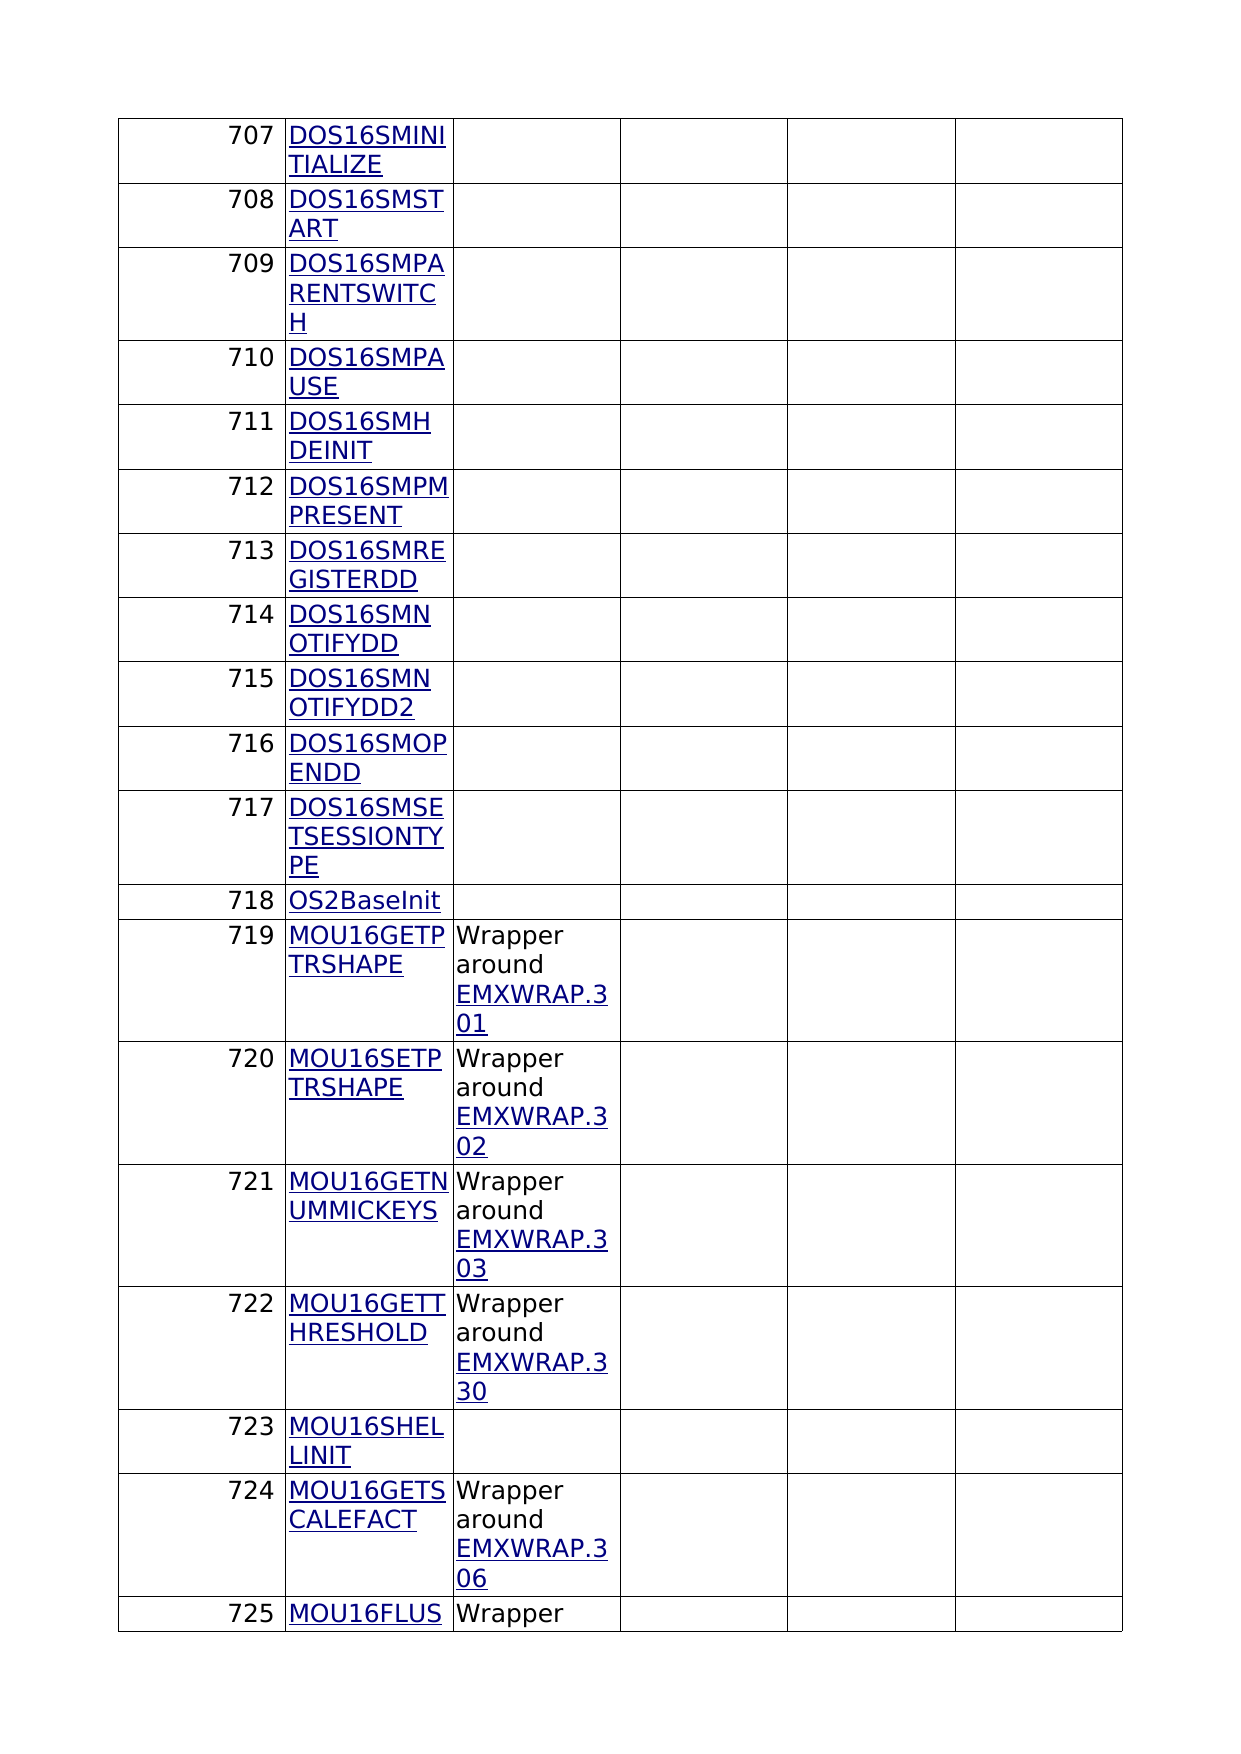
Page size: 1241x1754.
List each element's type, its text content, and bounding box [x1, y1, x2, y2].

table_cell DOS16SMSETSESSIONTYPE [286, 791, 453, 883]
table_cell [956, 1410, 1122, 1473]
table_cell [621, 1410, 787, 1473]
table_cell [788, 341, 955, 404]
table_cell [956, 1287, 1122, 1409]
table_cell [454, 248, 620, 340]
table_cell MOU16GETSCALEFACT [286, 1474, 453, 1596]
table_cell [788, 1165, 955, 1286]
table_cell [621, 184, 787, 247]
table_cell [454, 470, 620, 533]
table_cell [621, 885, 787, 918]
table_cell [454, 662, 620, 726]
table_cell [454, 405, 620, 469]
table_cell [621, 341, 787, 404]
table_cell [788, 791, 955, 883]
table_cell [788, 885, 955, 918]
table_cell 722 [119, 1287, 285, 1409]
table_cell DOS16SMINITIALIZE [286, 119, 453, 182]
table_cell 725 [119, 1597, 285, 1631]
table_cell DOS16SMOPENDD [286, 727, 453, 790]
table_cell [788, 727, 955, 790]
table_cell 713 [119, 534, 285, 597]
table_cell Wrapper around EMXWRAP.302 [454, 1042, 620, 1164]
table_cell [956, 885, 1122, 918]
table_cell [788, 1042, 955, 1164]
table_cell [788, 119, 955, 182]
table_cell [956, 598, 1122, 661]
table_cell [788, 1287, 955, 1409]
table_cell MOU16GETNUMMICKEYS [286, 1165, 453, 1286]
table_cell [956, 1042, 1122, 1164]
table_cell 721 [119, 1165, 285, 1286]
table_cell [788, 1597, 955, 1631]
table_cell 718 [119, 885, 285, 918]
table_cell [454, 534, 620, 597]
table_cell 707 [119, 119, 285, 182]
table_cell Wrapper around EMXWRAP.306 [454, 1474, 620, 1596]
table_cell 720 [119, 1042, 285, 1164]
table_cell [788, 248, 955, 340]
table_cell [621, 791, 787, 883]
table_cell DOS16SMPMPRESENT [286, 470, 453, 533]
table_cell [956, 119, 1122, 182]
table_cell [956, 470, 1122, 533]
table_cell 719 [119, 920, 285, 1041]
table_cell MOU16SHELLINIT [286, 1410, 453, 1473]
table_cell DOS16SMPARENTSWITCH [286, 248, 453, 340]
table_cell [956, 1474, 1122, 1596]
table_cell [956, 405, 1122, 469]
table_cell [956, 341, 1122, 404]
table_cell [788, 598, 955, 661]
table_cell Wrapper [454, 1597, 620, 1631]
table_cell [956, 1597, 1122, 1631]
table_cell [956, 184, 1122, 247]
table_cell Wrapper around EMXWRAP.303 [454, 1165, 620, 1286]
table_cell [454, 119, 620, 182]
table_cell [788, 1410, 955, 1473]
table_cell 708 [119, 184, 285, 247]
table_cell [621, 1165, 787, 1286]
table_cell [956, 248, 1122, 340]
table_cell MOU16GETPTRSHAPE [286, 920, 453, 1041]
table_cell [454, 184, 620, 247]
table_cell 712 [119, 470, 285, 533]
table_cell DOS16SMNOTIFYDD [286, 598, 453, 661]
table_cell [454, 341, 620, 404]
table_cell [621, 662, 787, 726]
table_cell [621, 248, 787, 340]
table_cell MOU16GETTHRESHOLD [286, 1287, 453, 1409]
table_cell 709 [119, 248, 285, 340]
table_cell 717 [119, 791, 285, 883]
table_cell DOS16SMPAUSE [286, 341, 453, 404]
table_cell DOS16SMNOTIFYDD2 [286, 662, 453, 726]
table_cell [454, 727, 620, 790]
table_cell [621, 727, 787, 790]
table_cell [788, 184, 955, 247]
table_cell [788, 470, 955, 533]
table_cell DOS16SMSTART [286, 184, 453, 247]
table_cell 715 [119, 662, 285, 726]
table_cell [454, 1410, 620, 1473]
table_cell [454, 885, 620, 918]
table_cell [788, 405, 955, 469]
table_cell [621, 1287, 787, 1409]
table_cell OS2BaseInit [286, 885, 453, 918]
table_cell 711 [119, 405, 285, 469]
table_cell [621, 470, 787, 533]
table_cell [788, 1474, 955, 1596]
table_cell [956, 1165, 1122, 1286]
table_cell [621, 1474, 787, 1596]
table_cell MOU16FLUS [286, 1597, 453, 1631]
table_cell [956, 534, 1122, 597]
table_cell Wrapper around EMXWRAP.301 [454, 920, 620, 1041]
table_cell [788, 534, 955, 597]
table_cell 710 [119, 341, 285, 404]
table_cell [621, 920, 787, 1041]
table_cell 724 [119, 1474, 285, 1596]
table_cell DOS16SMHDEINIT [286, 405, 453, 469]
table_cell [788, 662, 955, 726]
table_cell [621, 1042, 787, 1164]
table_cell [956, 920, 1122, 1041]
table_cell [621, 534, 787, 597]
table_cell Wrapper around EMXWRAP.330 [454, 1287, 620, 1409]
table_cell [956, 727, 1122, 790]
table_cell [621, 119, 787, 182]
table_cell [956, 662, 1122, 726]
table_cell [621, 405, 787, 469]
table_cell 716 [119, 727, 285, 790]
table_cell [956, 791, 1122, 883]
table_cell [621, 598, 787, 661]
table_cell 723 [119, 1410, 285, 1473]
table_cell [454, 598, 620, 661]
table_cell MOU16SETPTRSHAPE [286, 1042, 453, 1164]
table_cell 714 [119, 598, 285, 661]
table_cell [621, 1597, 787, 1631]
table_cell [788, 920, 955, 1041]
table_cell DOS16SMREGISTERDD [286, 534, 453, 597]
table_cell [454, 791, 620, 883]
